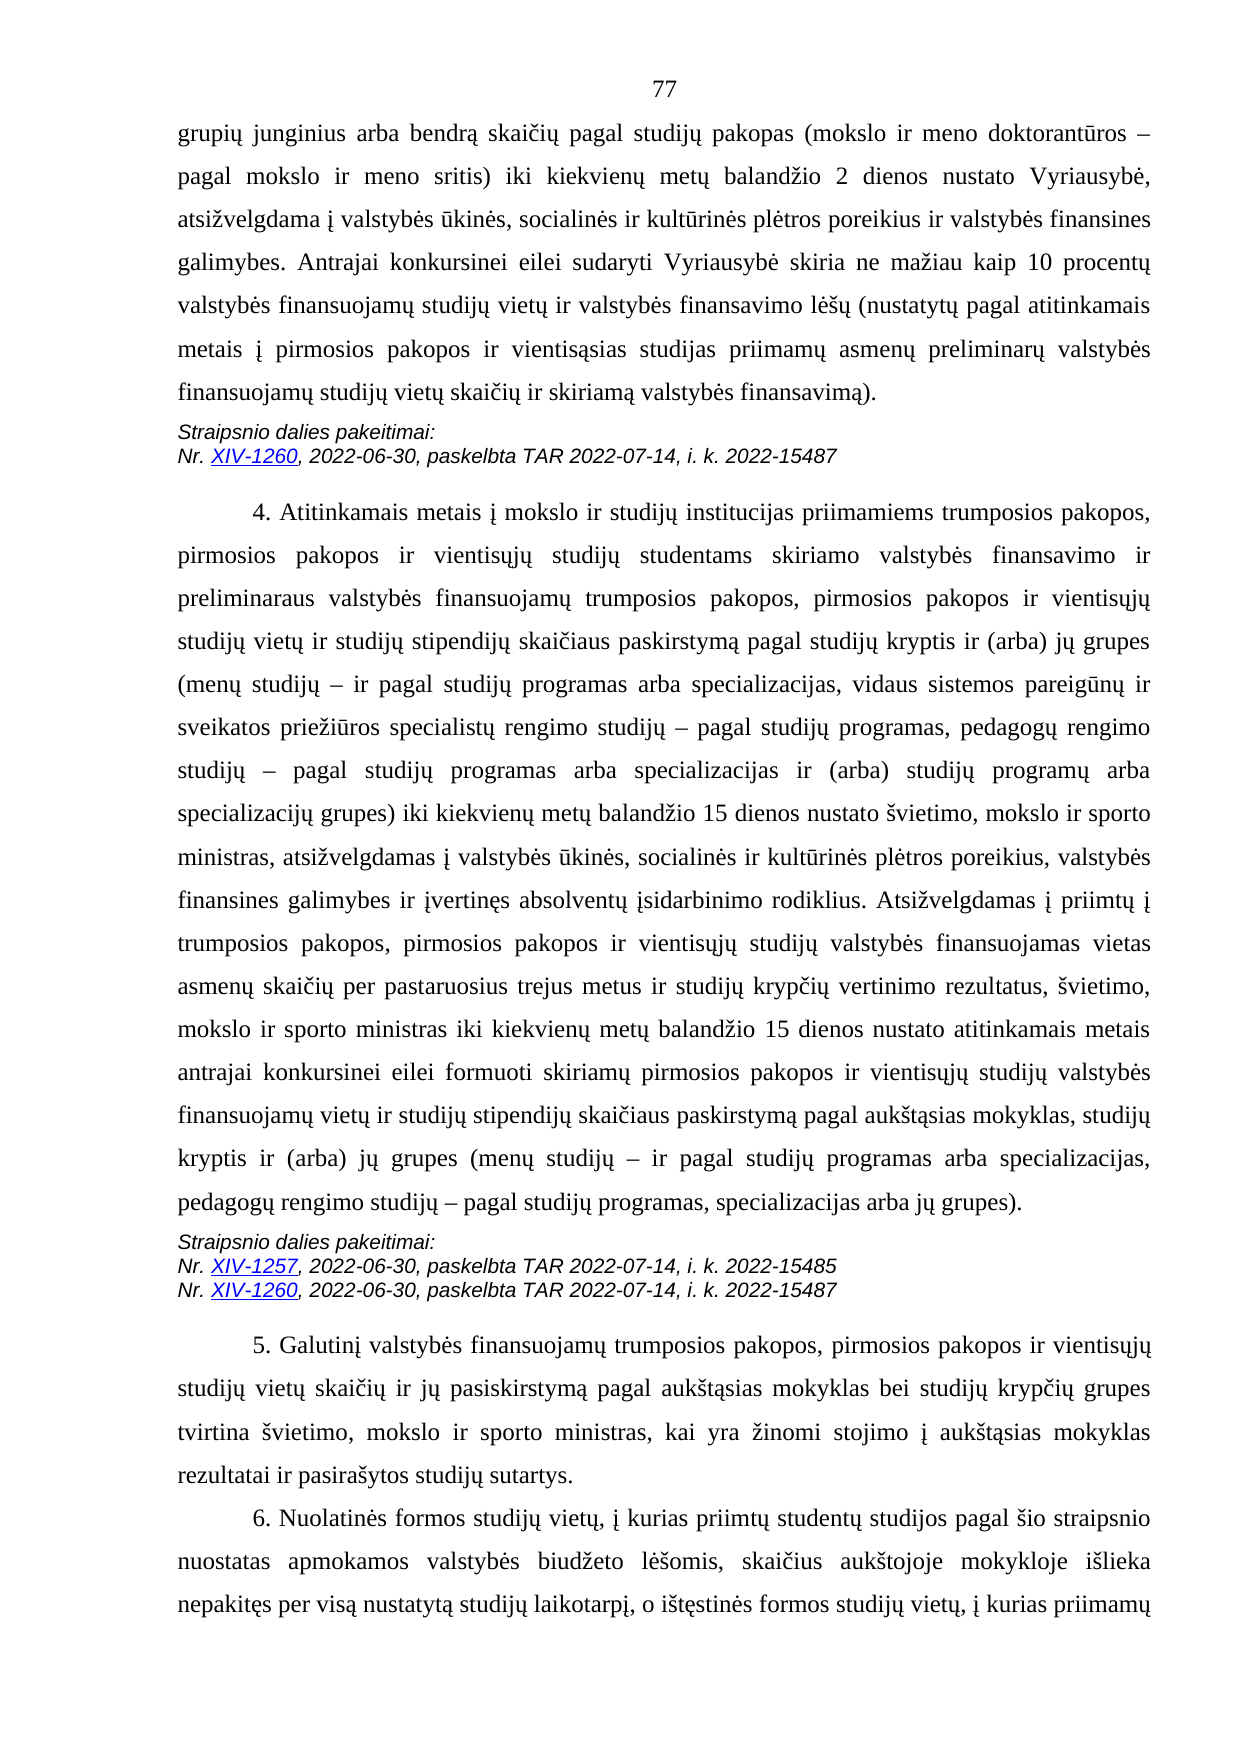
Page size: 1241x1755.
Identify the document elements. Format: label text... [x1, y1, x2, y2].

text grupių junginius arba bendrą skaičių pagal studijų pakopas (mokslo ir meno doktorantūros – pagal mokslo ir meno sritis) iki kiekvienų metų balandžio 2 dienos nustato Vyriausybė, atsižvelgdama į valstybės ūkinės, socialinės ir kultūrinės plėtros poreikius ir valstybės finansines galimybes. Antrajai konkursinei eilei sudaryti Vyriausybė skiria ne mažiau kaip 10 procentų valstybės finansuojamų studijų vietų ir valstybės finansavimo lėšų (nustatytų pagal atitinkamais metais į pirmosios pakopos ir vientisąsias studijas priimamų asmenų preliminarų valstybės finansuojamų studijų vietų skaičių ir skiriamą valstybės finansavimą). [177, 118, 1152, 406]
text 6. Nuolatinės formos studijų vietų, į kurias priimtų studentų studijos pagal šio straipsnio nuostatas apmokamos valstybės biudžeto lėšomis, skaičius aukštojoje mokykloje išlieka nepakitęs per visą nustatytą studijų laikotarpį, o ištęstinės formos studijų vietų, į kurias priimamų [177, 1503, 1152, 1618]
text Straipsnio dalies pakeitimai: [177, 1230, 1152, 1254]
text Nr. XIV-1260, 2022-06-30, paskelbta TAR 2022-07-14, i. k. 2022-15487 [177, 1278, 1152, 1302]
text 4. Atitinkamais metais į mokslo ir studijų institucijas priimamiems trumposios pakopos, pirmosios pakopos ir vientisųjų studijų studentams skiriamo valstybės finansavimo ir preliminaraus valstybės finansuojamų trumposios pakopos, pirmosios pakopos ir vientisųjų studijų vietų ir studijų stipendijų skaičiaus paskirstymą pagal studijų kryptis ir (arba) jų grupes (menų studijų – ir pagal studijų programas arba specializacijas, vidaus sistemos pareigūnų ir sveikatos priežiūros specialistų rengimo studijų – pagal studijų programas, pedagogų rengimo studijų – pagal studijų programas arba specializacijas ir (arba) studijų programų arba specializacijų grupes) iki kiekvienų metų balandžio 15 dienos nustato švietimo, mokslo ir sporto ministras, atsižvelgdamas į valstybės ūkinės, socialinės ir kultūrinės plėtros poreikius, valstybės finansines galimybes ir įvertinęs absolventų įsidarbinimo rodiklius. Atsižvelgdamas į priimtų į trumposios pakopos, pirmosios pakopos ir vientisųjų studijų valstybės finansuojamas vietas asmenų skaičių per pastaruosius trejus metus ir studijų krypčių vertinimo rezultatus, švietimo, mokslo ir sporto ministras iki kiekvienų metų balandžio 15 dienos nustato atitinkamais metais antrajai konkursinei eilei formuoti skiriamų pirmosios pakopos ir vientisųjų studijų valstybės finansuojamų vietų ir studijų stipendijų skaičiaus paskirstymą pagal aukštąsias mokyklas, studijų kryptis ir (arba) jų grupes (menų studijų – ir pagal studijų programas arba specializacijas, pedagogų rengimo studijų – pagal studijų programas, specializacijas arba jų grupes). [177, 497, 1152, 1215]
text 5. Galutinį valstybės finansuojamų trumposios pakopos, pirmosios pakopos ir vientisųjų studijų vietų skaičių ir jų pasiskirstymą pagal aukštąsias mokyklas bei studijų krypčių grupes tvirtina švietimo, mokslo ir sporto ministras, kai yra žinomi stojimo į aukštąsias mokyklas rezultatai ir pasirašytos studijų sutartys. [177, 1330, 1152, 1488]
text Nr. XIV-1260, 2022-06-30, paskelbta TAR 2022-07-14, i. k. 2022-15487 [177, 444, 1152, 468]
text Straipsnio dalies pakeitimai: [177, 420, 1152, 444]
text Nr. XIV-1257, 2022-06-30, paskelbta TAR 2022-07-14, i. k. 2022-15485 [177, 1254, 1152, 1278]
